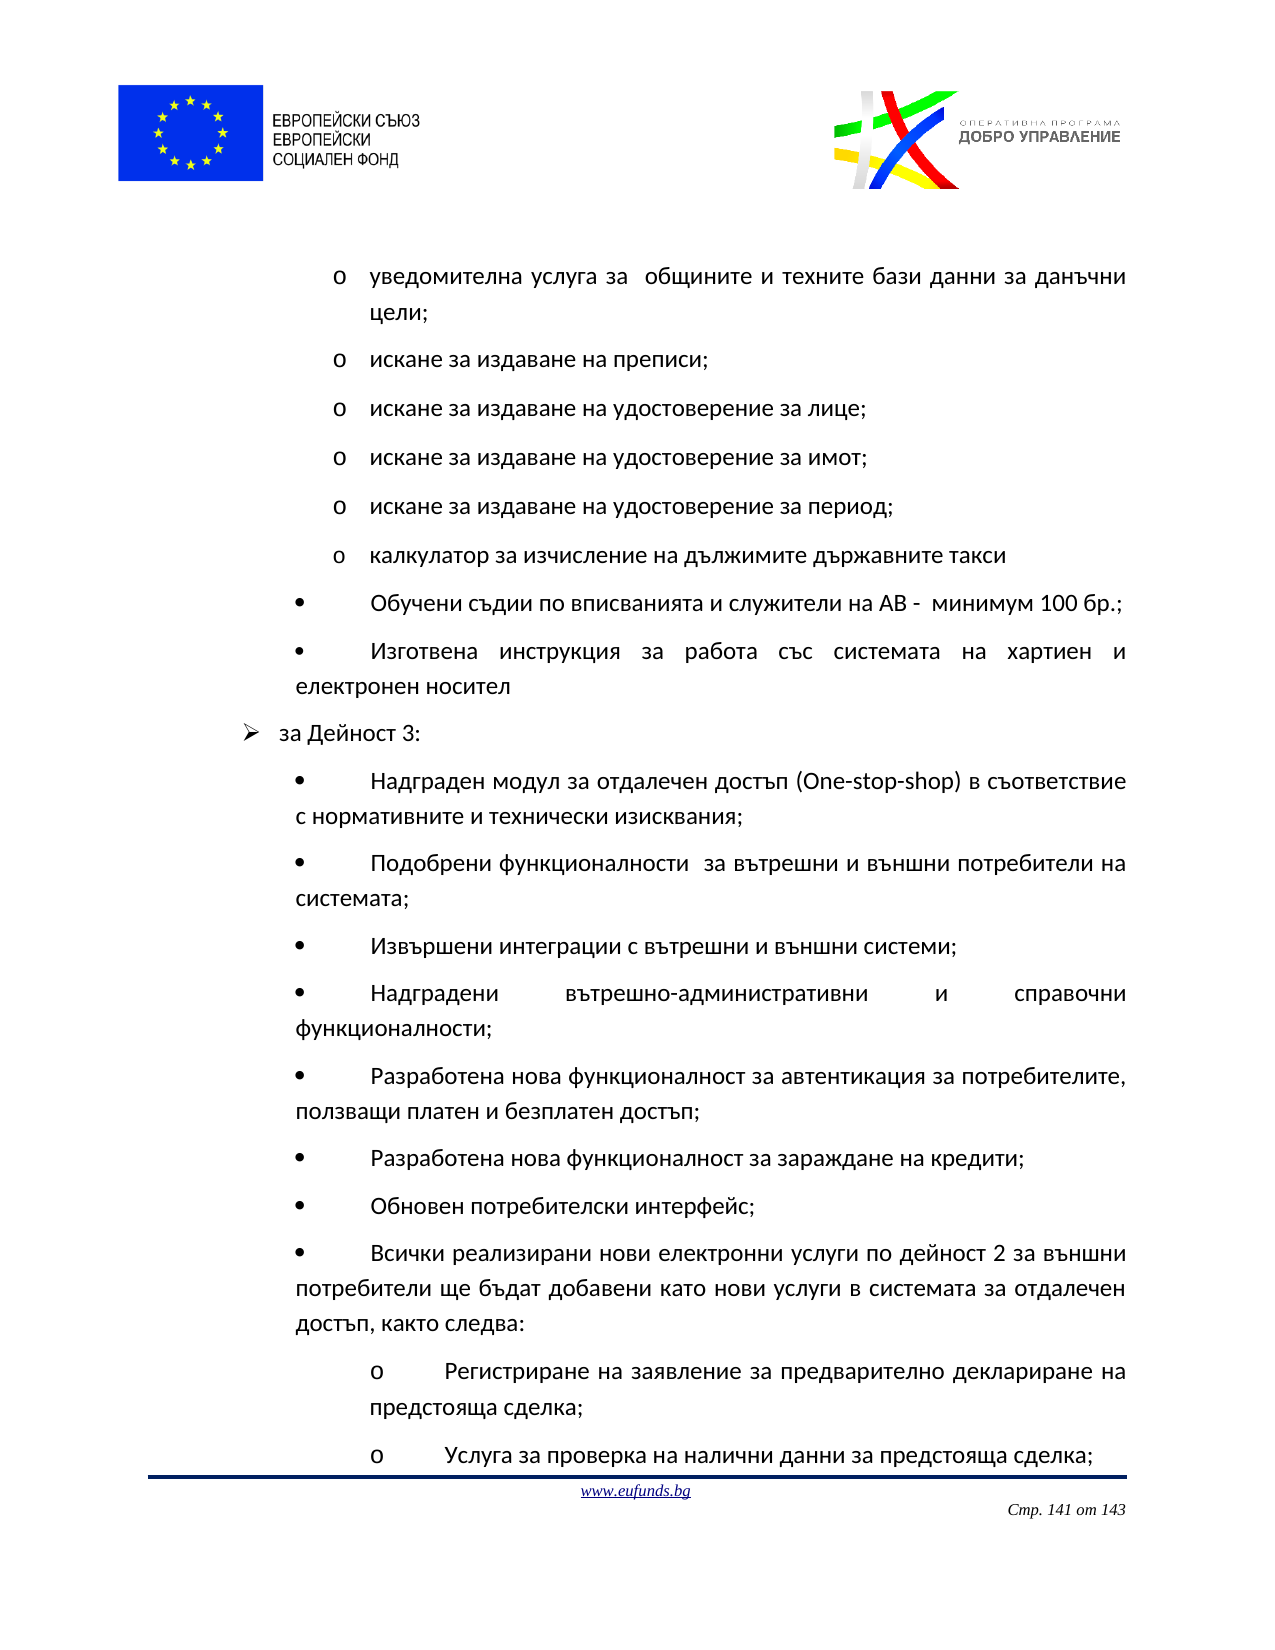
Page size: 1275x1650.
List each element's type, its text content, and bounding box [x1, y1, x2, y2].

list искане за издаване на удостоверение за период; [332, 490, 1127, 522]
list Надграден модул за отдалечен достъп (One-stop-shop) в съответствие с нормативните и технически изисквания; [295, 765, 1127, 831]
list искане за издаване на удостоверение за лице; [332, 392, 1127, 424]
list Изготвена инструкция за работа със системата на хартиен и електронен носител [295, 635, 1127, 701]
list искане за издаване на удостоверение за имот; [332, 441, 1127, 473]
list Разработена нова функционалност за зараждане на кредити; [295, 1143, 1127, 1173]
list Обучени съдии по вписванията и служители на АВ - минимум 100 бр.; [295, 588, 1127, 618]
list уведомителна услуга за общините и техните бази данни за данъчни цели; [332, 260, 1127, 327]
list Надградени вътрешно-административни и справочни функционалности; [295, 978, 1127, 1043]
list за Дейност 3: [241, 718, 1127, 748]
list калкулатор за изчисление на дължимите държавните такси [332, 539, 1127, 571]
list искане за издаване на преписи; [332, 343, 1127, 375]
list Подобрени функционалности за вътрешни и външни потребители на системата; [295, 848, 1127, 913]
list Обновен потребителски интерфейс; [295, 1190, 1127, 1221]
list Регистриране на заявление за предварително деклариране на предстояща сделка; [369, 1355, 1127, 1422]
list Разработена нова функционалност за автентикация за потребителите, ползващи платен и безплатен достъп; [295, 1060, 1127, 1126]
list Услуга за проверка на налични данни за предстояща сделка; [369, 1439, 1127, 1471]
list Всички реализирани нови електронни услуги по дейност 2 за външни потребители ще бъдат добавени като нови услуги в системата за отдалечен достъп, както следва: [295, 1238, 1127, 1338]
list Извършени интеграции с вътрешни и външни системи; [295, 930, 1127, 961]
